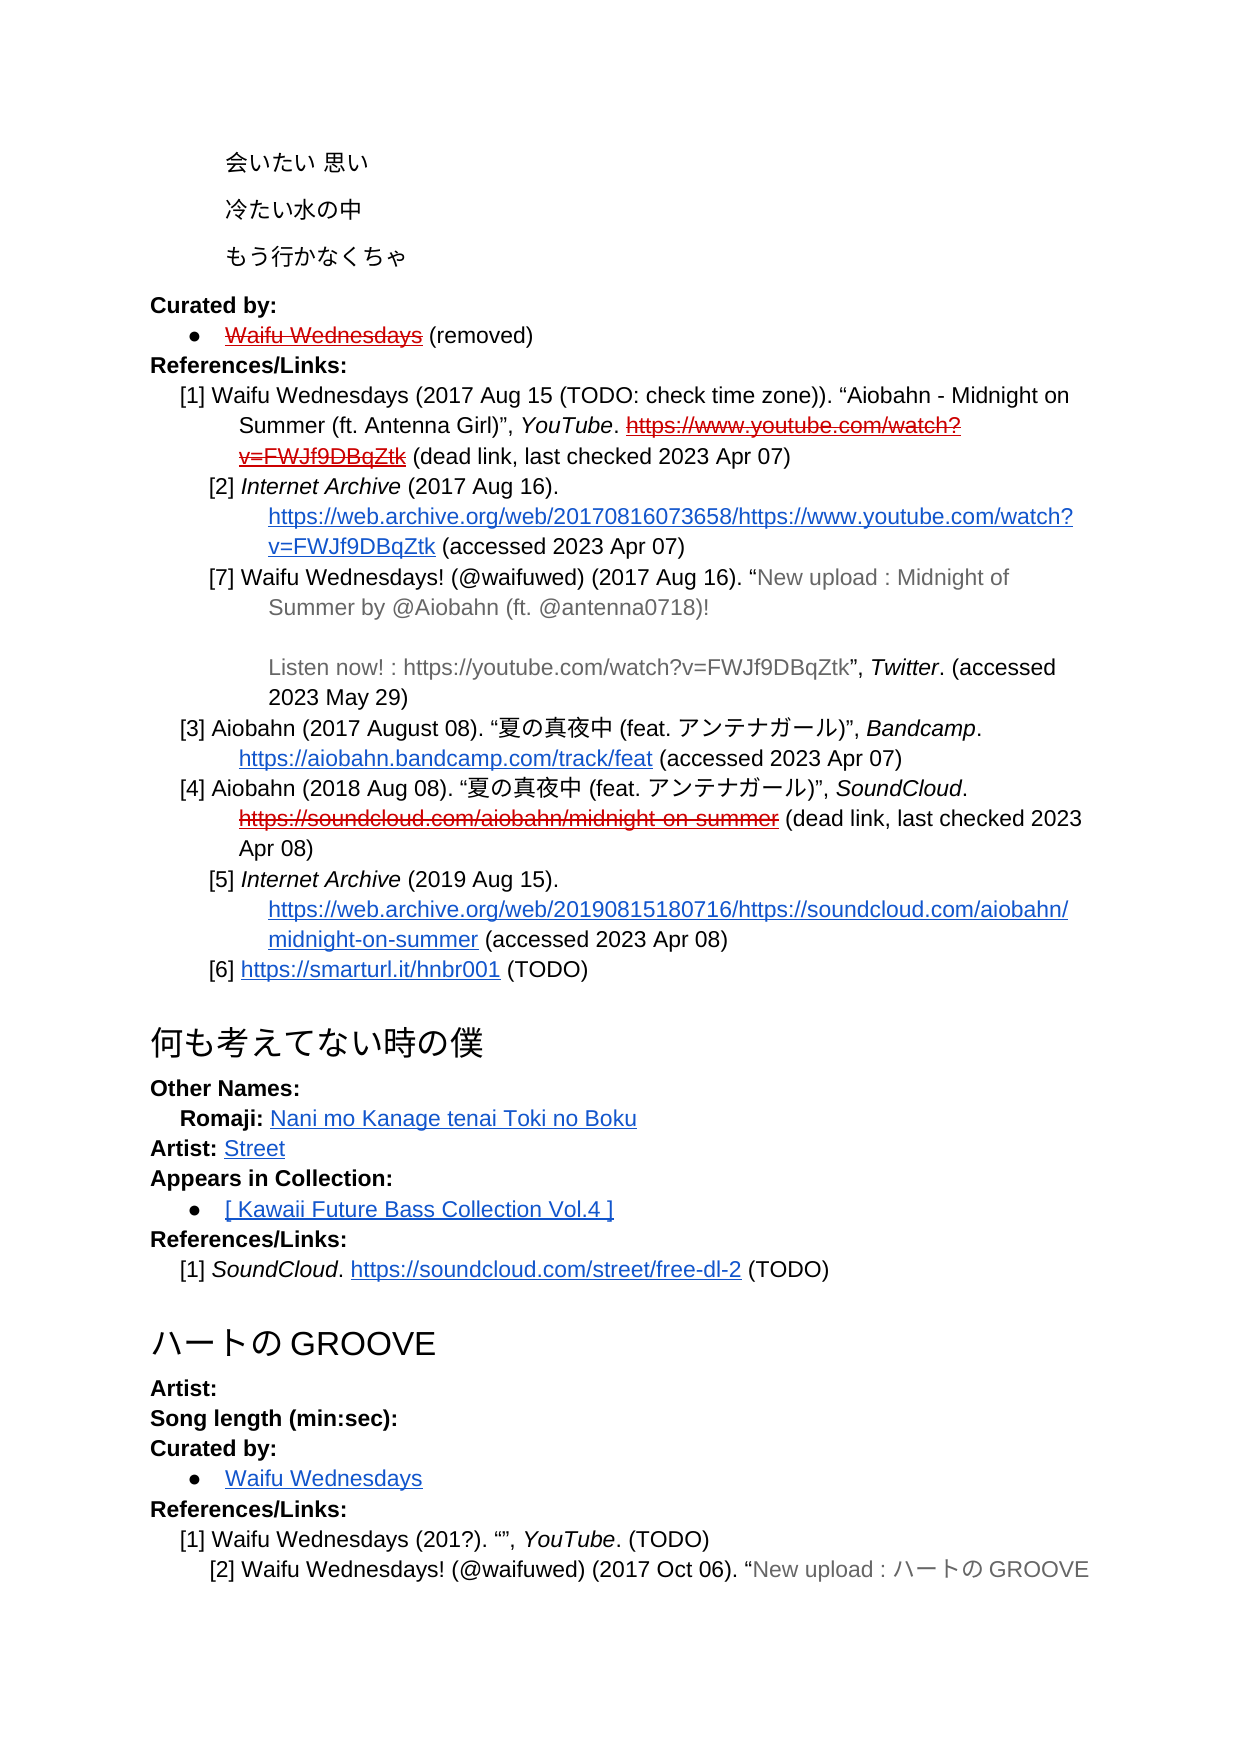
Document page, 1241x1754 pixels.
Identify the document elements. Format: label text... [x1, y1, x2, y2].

text References/Links: [150, 352, 1090, 378]
text [6] https://smarturl.it/hnbr001 (TODO) [209, 956, 1090, 982]
text References/Links: [150, 1496, 1090, 1522]
text [1] Waifu Wednesdays (201?). “”, YouTube. (TODO) [179, 1526, 1090, 1552]
list [ Kawaii Future Bass Collection Vol.4 ] [187, 1196, 1090, 1222]
text [5] Internet Archive (2019 Aug 15). https://web.archive.org/web/20190815180716/https://soundcloud.com/aiobahn/midnight-on-summer (accessed 2023 Apr 08) [209, 866, 1090, 952]
list Waifu Wednesdays [187, 1465, 1090, 1492]
text Artist: [150, 1375, 1090, 1401]
text [4] Aiobahn (2018 Aug 08). “夏の真夜中 (feat. アンテナガール)”, SoundCloud. https://soundcloud.com/aiobahn/midnight-on-summer (dead link, last checked 2023 Apr 08) [179, 775, 1090, 862]
list Waifu Wednesdays (removed) [187, 322, 1090, 348]
text [3] Aiobahn (2017 August 08). “夏​の​真​夜​中 (feat. ア​ン​テ​ナ​ガ​ー​ル​)”, Bandcamp. https://aiobahn.bandcamp.com/track/feat (accessed 2023 Apr 07) [179, 714, 1090, 771]
text [2] Internet Archive (2017 Aug 16). https://web.archive.org/web/20170816073658/https://www.youtube.com/watch?v=FWJf9DBqZtk (accessed 2023 Apr 07) [209, 473, 1090, 559]
text References/Links: [150, 1226, 1090, 1252]
text もう行かなくちゃ [225, 244, 1090, 271]
text Curated by: [150, 1435, 1090, 1461]
subtitle ハートのGROOVE [150, 1324, 1090, 1362]
text Artist: Street [150, 1135, 1090, 1162]
text Romaji: Nani mo Kanage tenai Toki no Boku [179, 1105, 1090, 1131]
text [1] Waifu Wednesdays (2017 Aug 15 (TODO: check time zone)). “Aiobahn - Midnight on Summer (ft. Antenna Girl)”, YouTube. https://www.youtube.com/watch?v=FWJf9DBqZtk (dead link, last checked 2023 Apr 07) [179, 382, 1090, 469]
text [1] SoundCloud. https://soundcloud.com/street/free-dl-2 (TODO) [179, 1256, 1090, 1282]
text [2] Waifu Wednesdays! (@waifuwed) (2017 Oct 06). “New upload : ハートのGROOVE [209, 1556, 1090, 1582]
text Curated by: [150, 292, 1090, 318]
text 冷たい水の中 [225, 197, 1090, 223]
text Appears in Collection: [150, 1165, 1090, 1192]
text Song length (min:sec): [150, 1405, 1090, 1431]
text Other Names: [150, 1075, 1090, 1101]
text 会いたい 思い [225, 150, 1090, 176]
subtitle 何も考えてない時の僕 [150, 1024, 1090, 1062]
text [7] Waifu Wednesdays! (@waifuwed) (2017 Aug 16). “New upload : Midnight of Summer by @Aiobahn (ft. @antenna0718)! Listen now! : https://youtube.com/watch?v=FWJf9DBqZtk”, Twitter. (accessed 2023 May 29) [209, 563, 1090, 711]
